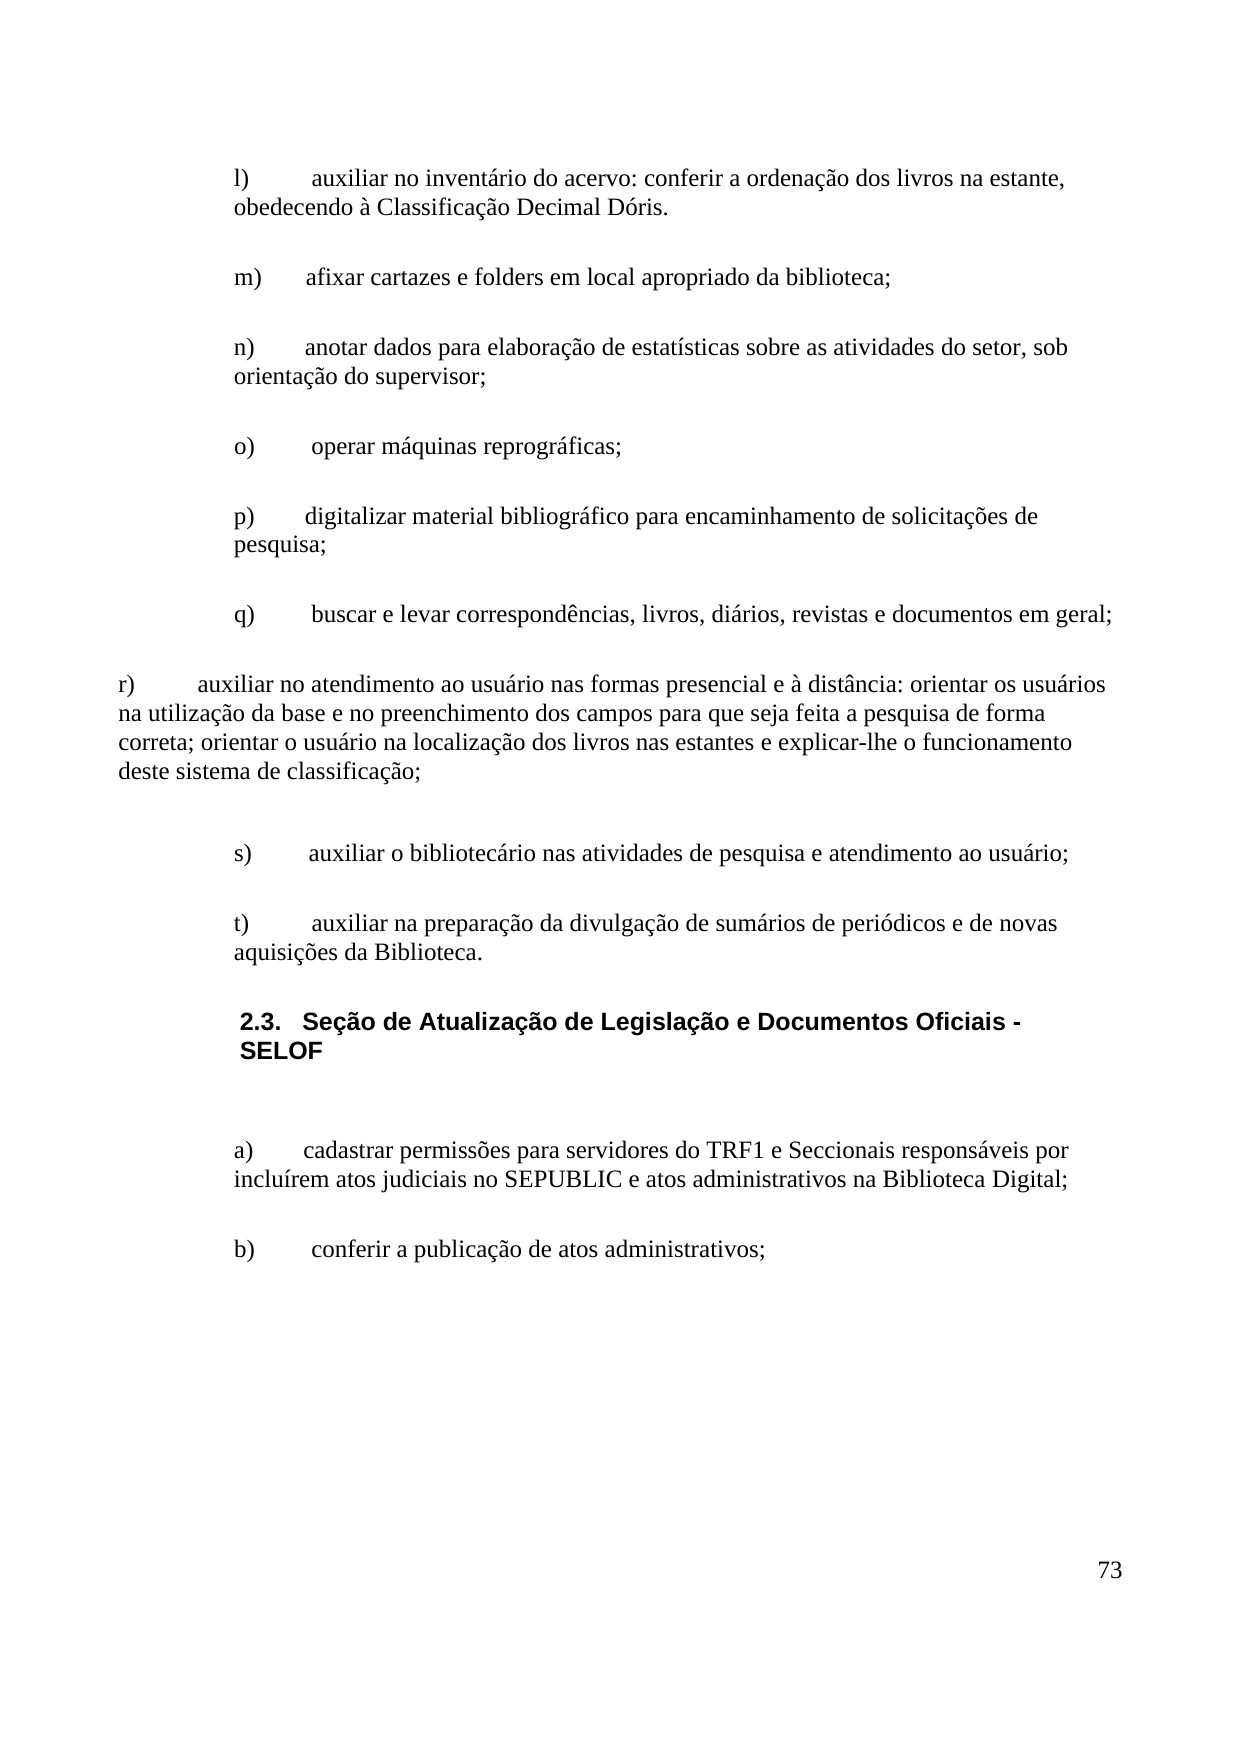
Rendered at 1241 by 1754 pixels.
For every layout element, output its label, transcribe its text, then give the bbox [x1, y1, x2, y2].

text s) auxiliar o bibliotecário nas atividades de pesquisa e atendimento ao usuário; [234, 838, 1122, 867]
text o) operar máquinas reprográficas; [234, 431, 1122, 459]
text b) conferir a publicação de atos administrativos; [234, 1234, 1122, 1263]
text a) cadastrar permissões para servidores do TRF1 e Seccionais responsáveis por incluírem atos judiciais no SEPUBLIC e atos administrativos na Biblioteca Digital; [234, 1135, 1106, 1193]
text p) digitalizar material bibliográfico para encaminhamento de solicitações de pesquisa; [234, 501, 1106, 558]
text n) anotar dados para elaboração de estatísticas sobre as atividades do setor, sob orientação do supervisor; [234, 332, 1106, 389]
text l) auxiliar no inventário do acervo: conferir a ordenação dos livros na estante, obedecendo à Classificação Decimal Dóris. [234, 163, 1106, 221]
text q) buscar e levar correspondências, livros, diários, revistas e documentos em geral; [234, 599, 1122, 628]
text r) auxiliar no atendimento ao usuário nas formas presencial e à distância: orientar os usuários na utilização da base e no preenchimento dos campos para que seja feita a pesquisa de forma correta; orientar o usuário na localização dos livros nas estantes e explicar-lhe o funcionamento deste sistema de classificação; [118, 669, 1122, 784]
text t) auxiliar na preparação da divulgação de sumários de periódicos e de novas aquisições da Biblioteca. [234, 908, 1106, 966]
text m) afixar cartazes e folders em local apropriado da biblioteca; [234, 262, 1122, 291]
subtitle 2.3. Seção de Atualização de Legislação e Documentos Oficiais - SELOF [239, 1007, 1072, 1064]
